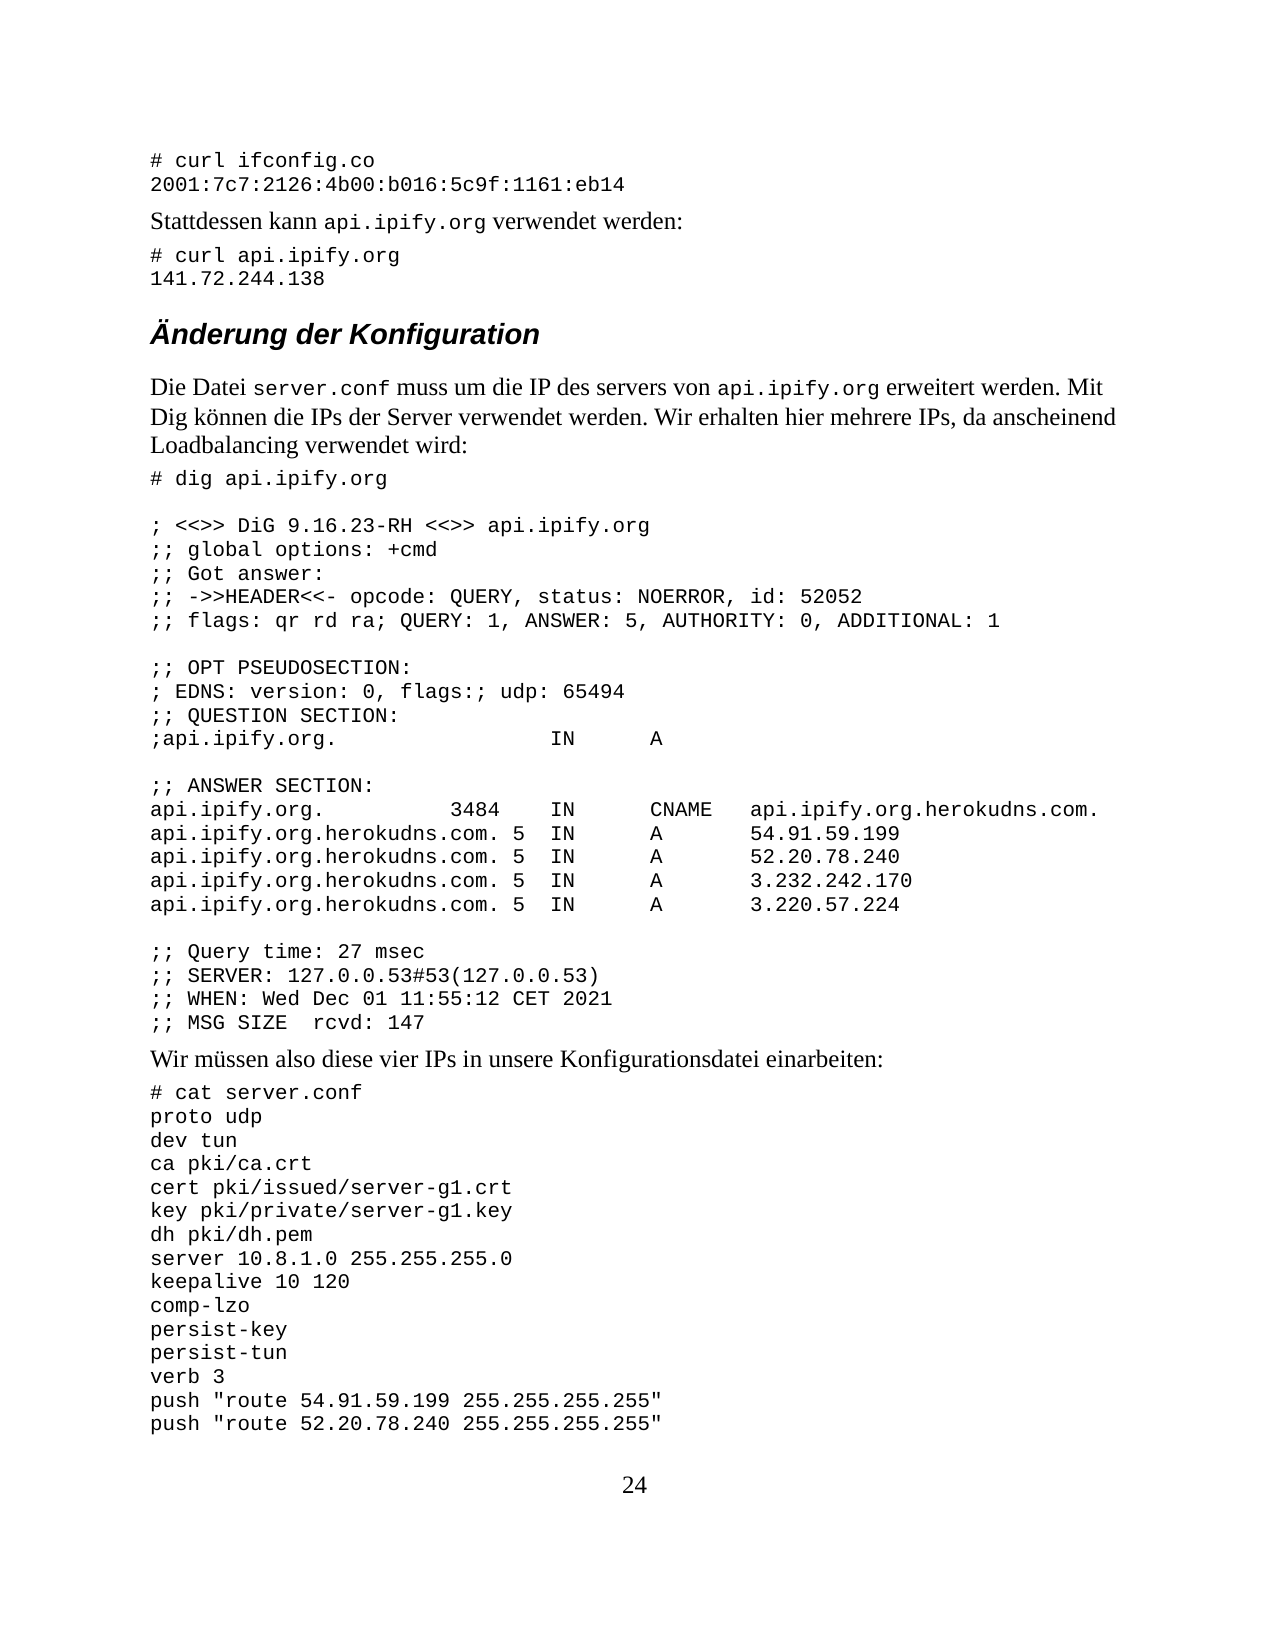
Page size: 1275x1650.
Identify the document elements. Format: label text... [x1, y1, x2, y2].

text 2001:7c7:2126:4b00:b016:5c9f:1161:eb14 [150, 174, 1125, 197]
text ; EDNS: version: 0, flags:; udp: 65494 [150, 681, 1125, 704]
text dh pki/dh.pem [150, 1224, 1125, 1248]
text Die Datei server.conf muss um die IP des servers von api.ipify.org erweitert werden. Mit Dig können die IPs der Server verwendet werden. Wir erhalten hier mehrere IPs, da anscheinend Loadbalancing verwendet wird: [150, 372, 1125, 459]
text # cat server.conf [150, 1082, 1125, 1106]
text api.ipify.org.herokudns.com. 5 IN A 54.91.59.199 [150, 823, 1125, 846]
text ;; ANSWER SECTION: [150, 776, 1125, 799]
text server 10.8.1.0 255.255.255.0 [150, 1248, 1125, 1271]
text Wir müssen also diese vier IPs in unsere Konfigurationsdatei einarbeiten: [150, 1044, 1125, 1073]
text ;; global options: +cmd [150, 539, 1125, 563]
text ;; WHEN: Wed Dec 01 11:55:12 CET 2021 [150, 988, 1125, 1012]
text api.ipify.org.herokudns.com. 5 IN A 3.232.242.170 [150, 870, 1125, 894]
text cert pki/issued/server-g1.crt [150, 1177, 1125, 1201]
text ;api.ipify.org. IN A [150, 728, 1125, 752]
text proto udp [150, 1106, 1125, 1129]
text ;; flags: qr rd ra; QUERY: 1, ANSWER: 5, AUTHORITY: 0, ADDITIONAL: 1 [150, 610, 1125, 634]
text ;; Got answer: [150, 563, 1125, 586]
text api.ipify.org. 3484 IN CNAME api.ipify.org.herokudns.com. [150, 799, 1125, 823]
text # dig api.ipify.org [150, 468, 1125, 492]
text # curl ifconfig.co [150, 150, 1125, 174]
text api.ipify.org.herokudns.com. 5 IN A 3.220.57.224 [150, 894, 1125, 917]
text persist-key [150, 1319, 1125, 1342]
text Stattdessen kann api.ipify.org verwendet werden: [150, 206, 1125, 236]
text push "route 52.20.78.240 255.255.255.255" [150, 1413, 1125, 1437]
text 141.72.244.138 [150, 268, 1125, 292]
text ;; Query time: 27 msec [150, 941, 1125, 965]
text ;; OPT PSEUDOSECTION: [150, 657, 1125, 681]
subtitle Änderung der Konfiguration [150, 317, 1125, 351]
text ;; ->>HEADER<<- opcode: QUERY, status: NOERROR, id: 52052 [150, 586, 1125, 610]
text ; <<>> DiG 9.16.23-RH <<>> api.ipify.org [150, 515, 1125, 539]
text ca pki/ca.crt [150, 1153, 1125, 1177]
text dev tun [150, 1129, 1125, 1153]
text ;; MSG SIZE rcvd: 147 [150, 1012, 1125, 1036]
text comp-lzo [150, 1295, 1125, 1319]
text key pki/private/server-g1.key [150, 1201, 1125, 1224]
text api.ipify.org.herokudns.com. 5 IN A 52.20.78.240 [150, 846, 1125, 870]
text ;; SERVER: 127.0.0.53#53(127.0.0.53) [150, 965, 1125, 988]
text push "route 54.91.59.199 255.255.255.255" [150, 1390, 1125, 1413]
text # curl api.ipify.org [150, 245, 1125, 268]
text persist-tun [150, 1342, 1125, 1366]
text keepalive 10 120 [150, 1271, 1125, 1295]
text verb 3 [150, 1366, 1125, 1390]
text ;; QUESTION SECTION: [150, 704, 1125, 728]
